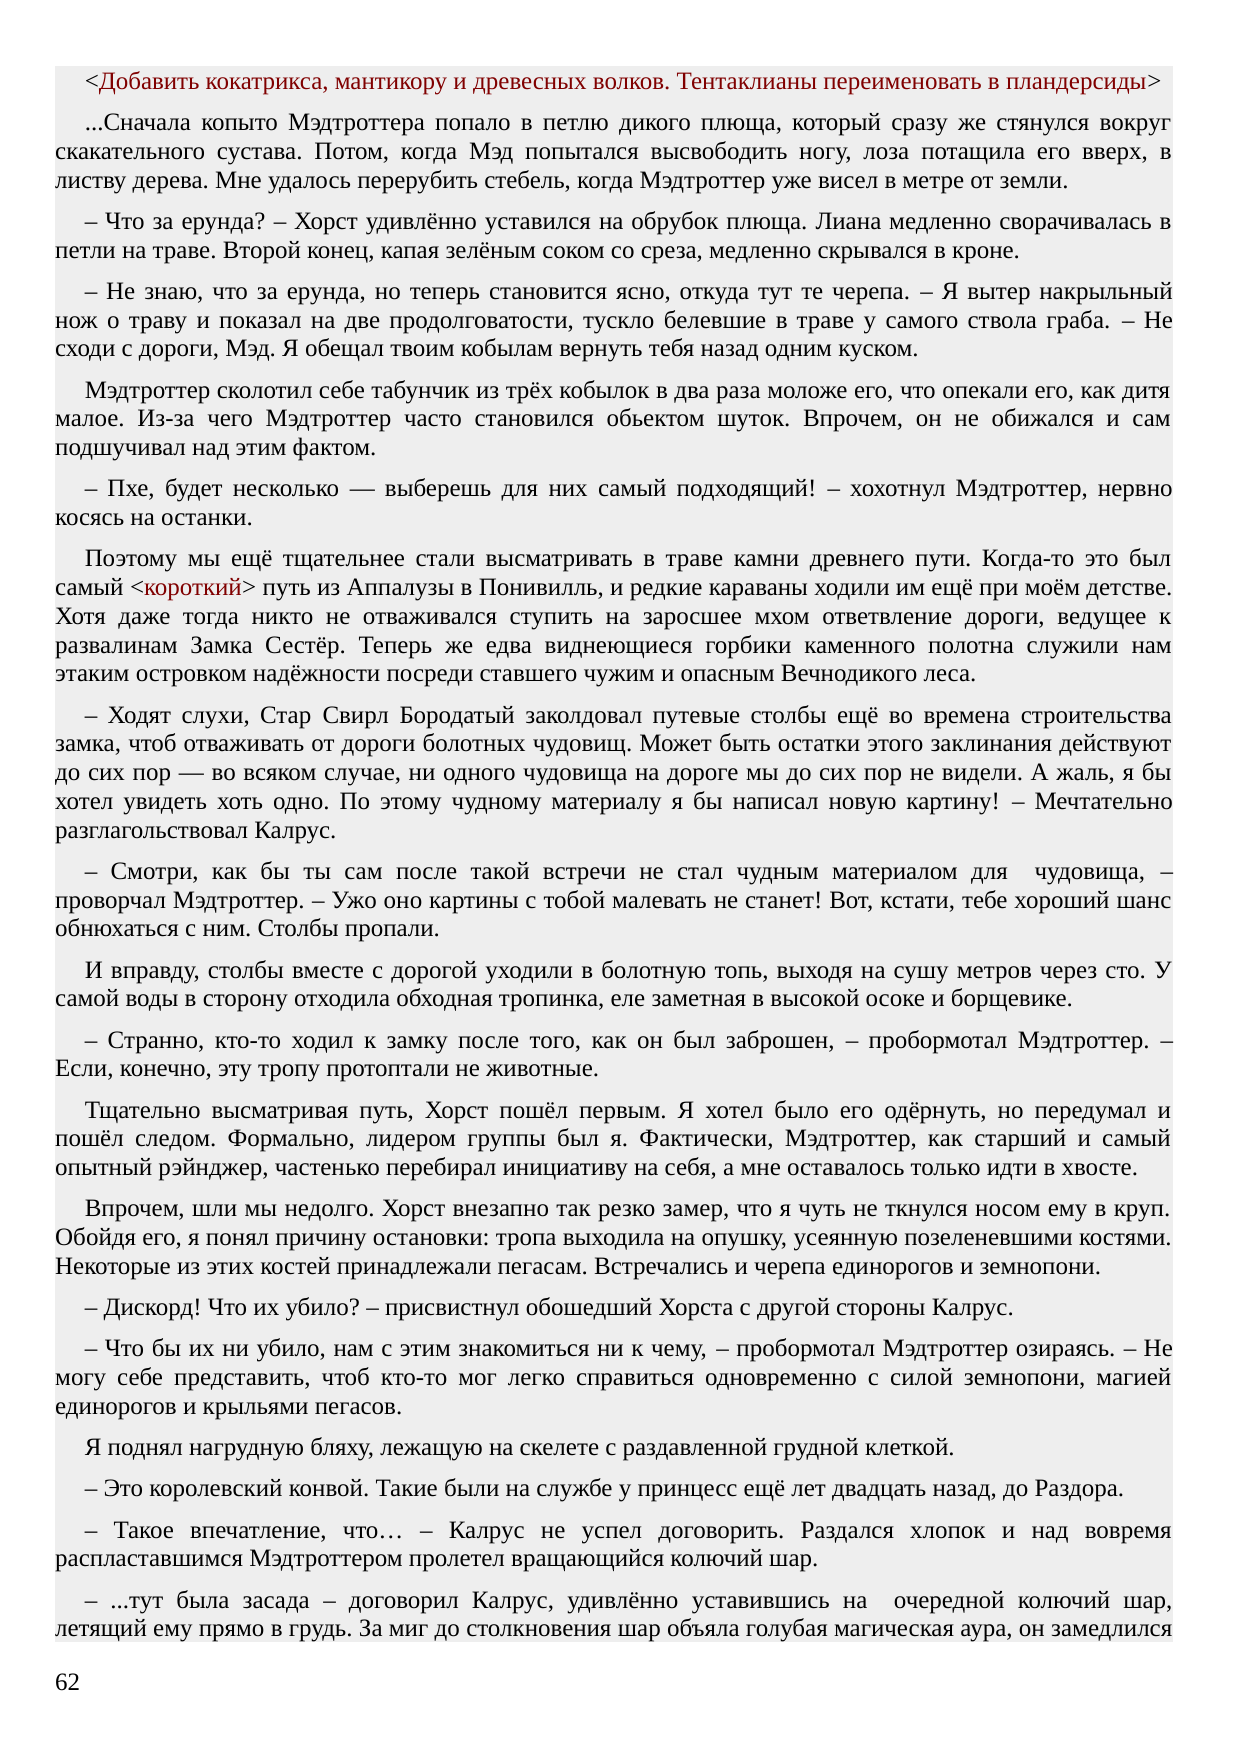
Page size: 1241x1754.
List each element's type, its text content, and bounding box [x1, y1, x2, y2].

text – Это королевский конвой. Такие были на службе у принцесс ещё лет двадцать назад, до Раздора. [55, 1473, 1173, 1502]
text – Такое впечатление, что… – Калрус не успел договорить. Раздался хлопок и над вовремя распластавшимся Мэдтроттером пролетел вращающийся колючий шар. [55, 1515, 1173, 1572]
text – Дискорд! Что их убило? – присвистнул обошедший Хорста с другой стороны Калрус. [55, 1292, 1173, 1321]
text – Пхе, будет несколько — выберешь для них самый подходящий! – хохотнул Мэдтроттер, нервно косясь на останки. [55, 473, 1173, 531]
text Тщательно высматривая путь, Хорст пошёл первым. Я хотел было его одёрнуть, но передумал и пошёл следом. Формально, лидером группы был я. Фактически, Мэдтроттер, как старший и самый опытный рэйнджер, частенько перебирал инициативу на себя, а мне оставалось только идти в хвосте. [55, 1095, 1173, 1181]
text – Что за ерунда? – Хорст удивлённо уставился на обрубок плюща. Лиана медленно сворачивалась в петли на траве. Второй конец, капая зелёным соком со среза, медленно скрывался в кроне. [55, 206, 1173, 263]
text – ...тут была засада – договорил Калрус, удивлённо уставившись на очередной колючий шар, летящий ему прямо в грудь. За миг до столкновения шар объяла голубая магическая аура, он замедлился [55, 1585, 1173, 1642]
text Поэтому мы ещё тщательнее стали высматривать в траве камни древнего пути. Когда-то это был самый <короткий> путь из Аппалузы в Понивилль, и редкие караваны ходили им ещё при моём детстве. Хотя даже тогда никто не отваживался ступить на заросшее мхом ответвление дороги, ведущее к развалинам Замка Сестёр. Теперь же едва виднеющиеся горбики каменного полотна служили нам этаким островком надёжности посреди ставшего чужим и опасным Вечнодикого леса. [55, 543, 1173, 687]
text Мэдтроттер сколотил себе табунчик из трёх кобылок в два раза моложе его, что опекали его, как дитя малое. Из-за чего Мэдтроттер часто становился обьектом шуток. Впрочем, он не обижался и сам подшучивал над этим фактом. [55, 375, 1173, 461]
text ...Сначала копыто Мэдтроттера попало в петлю дикого плюща, который сразу же стянулся вокруг скакательного сустава. Потом, когда Мэд попытался высвободить ногу, лоза потащила его вверх, в листву дерева. Мне удалось перерубить стебель, когда Мэдтроттер уже висел в метре от земли. [55, 107, 1173, 193]
text <Добавить кокатрикса, мантикору и древесных волков. Тентаклианы переименовать в пландерсиды> [55, 66, 1173, 95]
text – Что бы их ни убило, нам с этим знакомиться ни к чему, – пробормотал Мэдтроттер озираясь. – Не могу себе представить, чтоб кто-то мог легко справиться одновременно с силой земнопони, магией единорогов и крыльями пегасов. [55, 1333, 1173, 1420]
text – Ходят слухи, Стар Cвирл Бородатый заколдовал путевые столбы ещё во времена строительства замка, чтоб отваживать от дороги болотных чудовищ. Может быть остатки этого заклинания действуют до сих пор — во всяком случае, ни одного чудовища на дороге мы до сих пор не видели. А жаль, я бы хотел увидеть хоть одно. По этому чудному материалу я бы написал новую картину! – Мечтательно разглагольствовал Калрус. [55, 700, 1173, 843]
text Впрочем, шли мы недолго. Хорст внезапно так резко замер, что я чуть не ткнулся носом ему в круп. Обойдя его, я понял причину остановки: тропа выходила на опушку, усеянную позеленевшими костями. Некоторые из этих костей принадлежали пегасам. Встречались и черепа единорогов и земнопони. [55, 1193, 1173, 1280]
text – Смотри, как бы ты сам после такой встречи не стал чудным материалом для чудовища, – проворчал Мэдтроттер. – Ужо оно картины с тобой малевать не станет! Вот, кстати, тебе хороший шанс обнюхаться с ним. Столбы пропали. [55, 856, 1173, 942]
text И вправду, столбы вместе с дорогой уходили в болотную топь, выходя на сушу метров через сто. У самой воды в сторону отходила обходная тропинка, еле заметная в высокой осоке и борщевике. [55, 955, 1173, 1012]
text – Странно, кто-то ходил к замку после того, как он был заброшен, – пробормотал Мэдтроттер. – Если, конечно, эту тропу протоптали не животные. [55, 1025, 1173, 1082]
text – Не знаю, что за ерунда, но теперь становится ясно, откуда тут те черепа. – Я вытер накрыльный нож о траву и показал на две продолговатости, тускло белевшие в траве у самого ствола граба. – Не сходи с дороги, Мэд. Я обещал твоим кобылам вернуть тебя назад одним куском. [55, 276, 1173, 362]
text Я поднял нагрудную бляху, лежащую на скелете с раздавленной грудной клеткой. [55, 1432, 1173, 1461]
